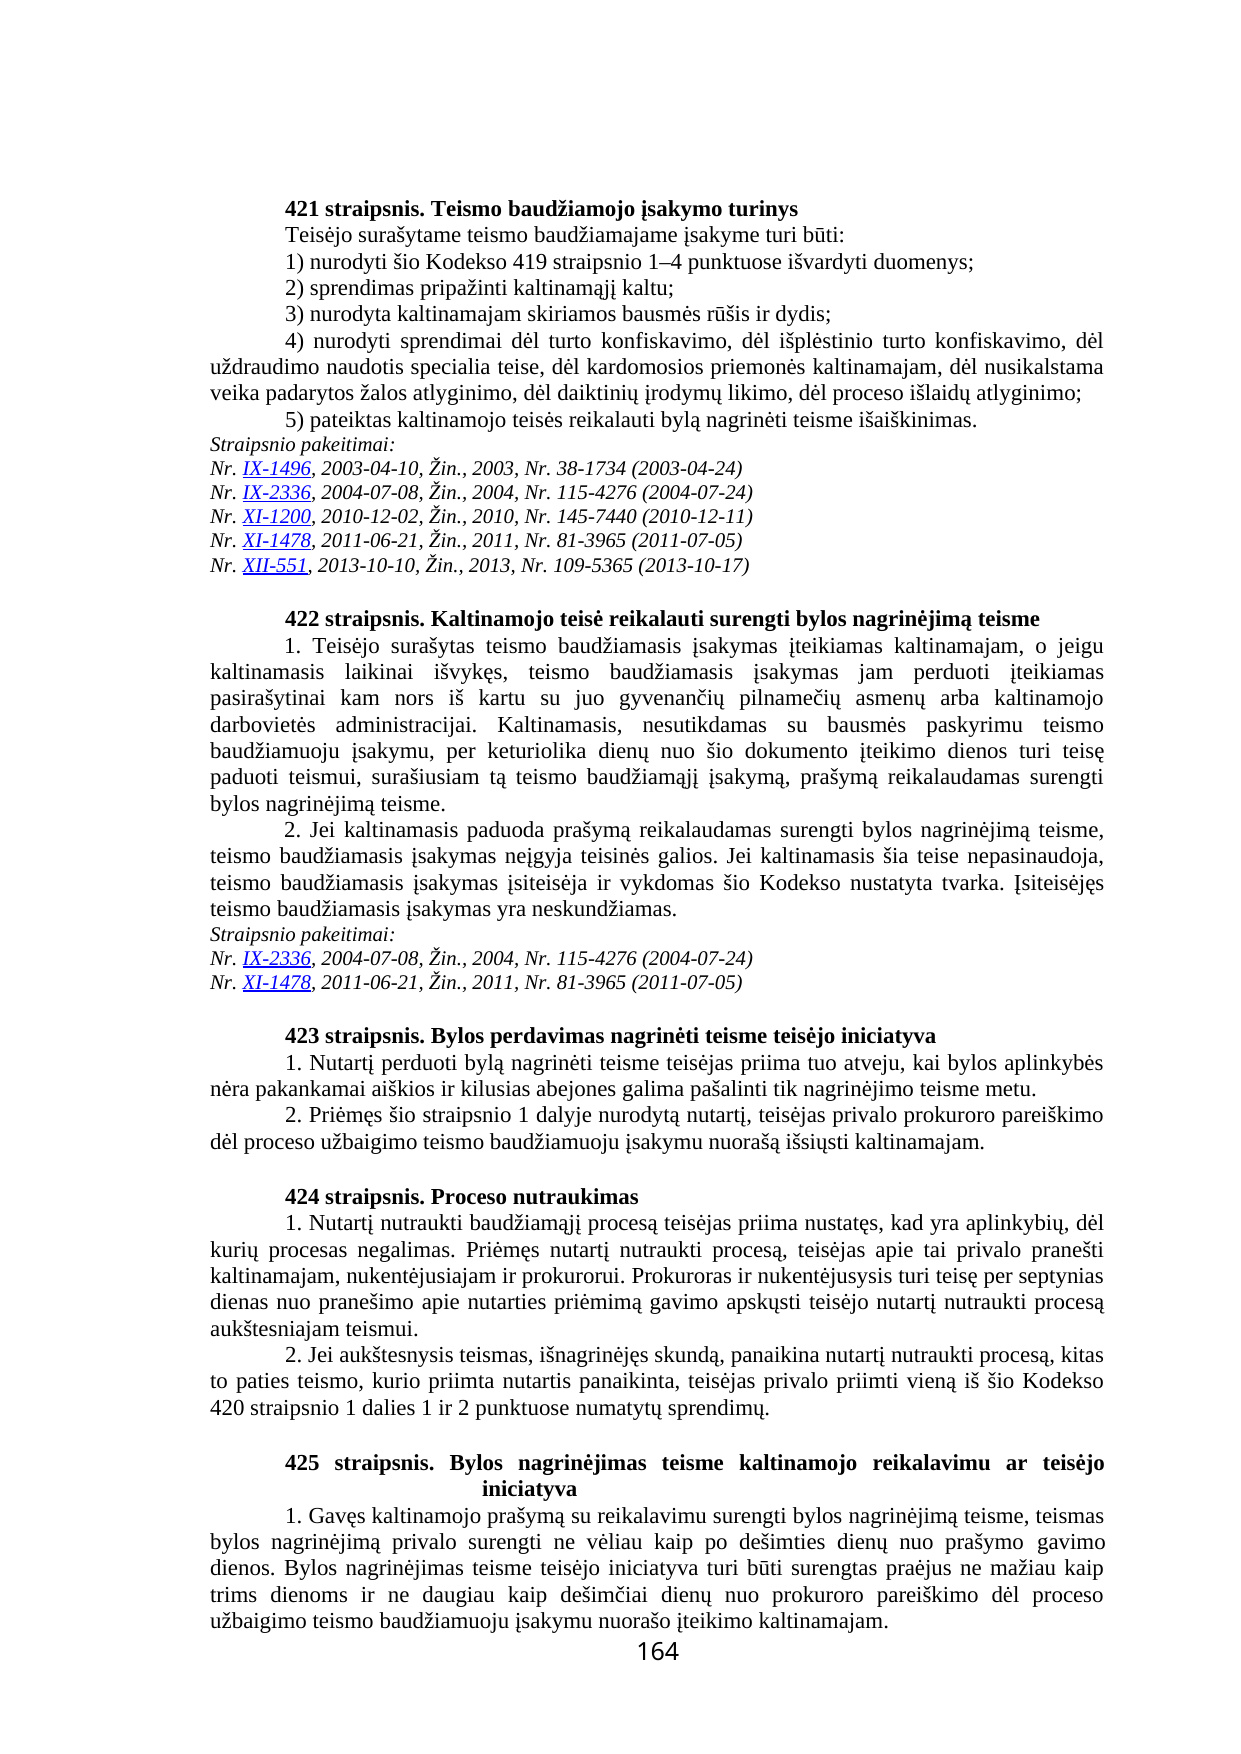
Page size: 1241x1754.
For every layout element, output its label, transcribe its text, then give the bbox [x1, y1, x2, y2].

text 1. Teisėjo surašytas teismo baudžiamasis įsakymas įteikiamas kaltinamajam, o jeigu kaltinamasis laikinai išvykęs, teismo baudžiamasis įsakymas jam perduoti įteikiamas pasirašytinai kam nors iš kartu su juo gyvenančių pilnamečių asmenų arba kaltinamojo darbovietės administracijai. Kaltinamasis, nesutikdamas su bausmės paskyrimu teismo baudžiamuoju įsakymu, per keturiolika dienų nuo šio dokumento įteikimo dienos turi teisę paduoti teismui, surašiusiam tą teismo baudžiamąjį įsakymą, prašymą reikalaudamas surengti bylos nagrinėjimą teisme. [210, 632, 1106, 816]
text 424 straipsnis. Proceso nutraukimas [285, 1183, 1106, 1209]
text 2. Priėmęs šio straipsnio 1 dalyje nurodytą nutartį, teisėjas privalo prokuroro pareiškimo dėl proceso užbaigimo teismo baudžiamuoju įsakymu nuorašą išsiųsti kaltinamajam. [210, 1102, 1106, 1154]
text 423 straipsnis. Bylos perdavimas nagrinėti teisme teisėjo iniciatyva [210, 1022, 1106, 1049]
text 1. Nutartį perduoti bylą nagrinėti teisme teisėjas priima tuo atveju, kai bylos aplinkybės nėra pakankamai aiškios ir kilusias abejones galima pašalinti tik nagrinėjimo teisme metu. [210, 1049, 1106, 1102]
text Nr. XI-1478, 2011-06-21, Žin., 2011, Nr. 81-3965 (2011-07-05) [210, 970, 1106, 994]
text 422 straipsnis. Kaltinamojo teisė reikalauti surengti bylos nagrinėjimą teisme [285, 605, 1106, 632]
text 2) sprendimas pripažinti kaltinamąjį kaltu; [210, 274, 1106, 300]
text Straipsnio pakeitimai: [210, 432, 1106, 456]
text Nr. XII-551, 2013-10-10, Žin., 2013, Nr. 109-5365 (2013-10-17) [210, 552, 1106, 577]
text Nr. IX-2336, 2004-07-08, Žin., 2004, Nr. 115-4276 (2004-07-24) [210, 946, 1106, 970]
text Nr. XI-1478, 2011-06-21, Žin., 2011, Nr. 81-3965 (2011-07-05) [210, 528, 1106, 552]
text 1) nurodyti šio Kodekso 419 straipsnio 1–4 punktuose išvardyti duomenys; [210, 248, 1106, 274]
text Nr. IX-1496, 2003-04-10, Žin., 2003, Nr. 38-1734 (2003-04-24) [210, 456, 1106, 480]
text 4) nurodyti sprendimai dėl turto konfiskavimo, dėl išplėstinio turto konfiskavimo, dėl uždraudimo naudotis specialia teise, dėl kardomosios priemonės kaltinamajam, dėl nusikalstama veika padarytos žalos atlyginimo, dėl daiktinių įrodymų likimo, dėl proceso išlaidų atlyginimo; [210, 327, 1106, 406]
text 421 straipsnis. Teismo baudžiamojo įsakymo turinys [210, 195, 1106, 221]
text 2. Jei aukštesnysis teismas, išnagrinėjęs skundą, panaikina nutartį nutraukti procesą, kitas to paties teismo, kurio priimta nutartis panaikinta, teisėjas privalo priimti vieną iš šio Kodekso 420 straipsnio 1 dalies 1 ir 2 punktuose numatytų sprendimų. [210, 1341, 1106, 1420]
text Straipsnio pakeitimai: [210, 922, 1106, 946]
text 3) nurodyta kaltinamajam skiriamos bausmės rūšis ir dydis; [210, 300, 1106, 327]
text Teisėjo surašytame teismo baudžiamajame įsakyme turi būti: [210, 221, 1106, 248]
text 1. Nutartį nutraukti baudžiamąjį procesą teisėjas priima nustatęs, kad yra aplinkybių, dėl kurių procesas negalimas. Priėmęs nutartį nutraukti procesą, teisėjas apie tai privalo pranešti kaltinamajam, nukentėjusiajam ir prokurorui. Prokuroras ir nukentėjusysis turi teisę per septynias dienas nuo pranešimo apie nutarties priėmimą gavimo apskųsti teisėjo nutartį nutraukti procesą aukštesniajam teismui. [210, 1209, 1106, 1341]
text 2. Jei kaltinamasis paduoda prašymą reikalaudamas surengti bylos nagrinėjimą teisme, teismo baudžiamasis įsakymas neįgyja teisinės galios. Jei kaltinamasis šia teise nepasinaudoja, teismo baudžiamasis įsakymas įsiteisėja ir vykdomas šio Kodekso nustatyta tvarka. Įsiteisėjęs teismo baudžiamasis įsakymas yra neskundžiamas. [210, 816, 1106, 922]
text Nr. IX-2336, 2004-07-08, Žin., 2004, Nr. 115-4276 (2004-07-24) [210, 480, 1106, 504]
text 5) pateiktas kaltinamojo teisės reikalauti bylą nagrinėti teisme išaiškinimas. [210, 406, 1106, 432]
text 1. Gavęs kaltinamojo prašymą su reikalavimu surengti bylos nagrinėjimą teisme, teismas bylos nagrinėjimą privalo surengti ne vėliau kaip po dešimties dienų nuo prašymo gavimo dienos. Bylos nagrinėjimas teisme teisėjo iniciatyva turi būti surengtas praėjus ne mažiau kaip trims dienoms ir ne daugiau kaip dešimčiai dienų nuo prokuroro pareiškimo dėl proceso užbaigimo teismo baudžiamuoju įsakymu nuorašo įteikimo kaltinamajam. [210, 1502, 1106, 1633]
text Nr. XI-1200, 2010-12-02, Žin., 2010, Nr. 145-7440 (2010-12-11) [210, 504, 1106, 528]
text 425 straipsnis. Bylos nagrinėjimas teisme kaltinamojo reikalavimu ar teisėjo iniciatyva [285, 1449, 1106, 1502]
